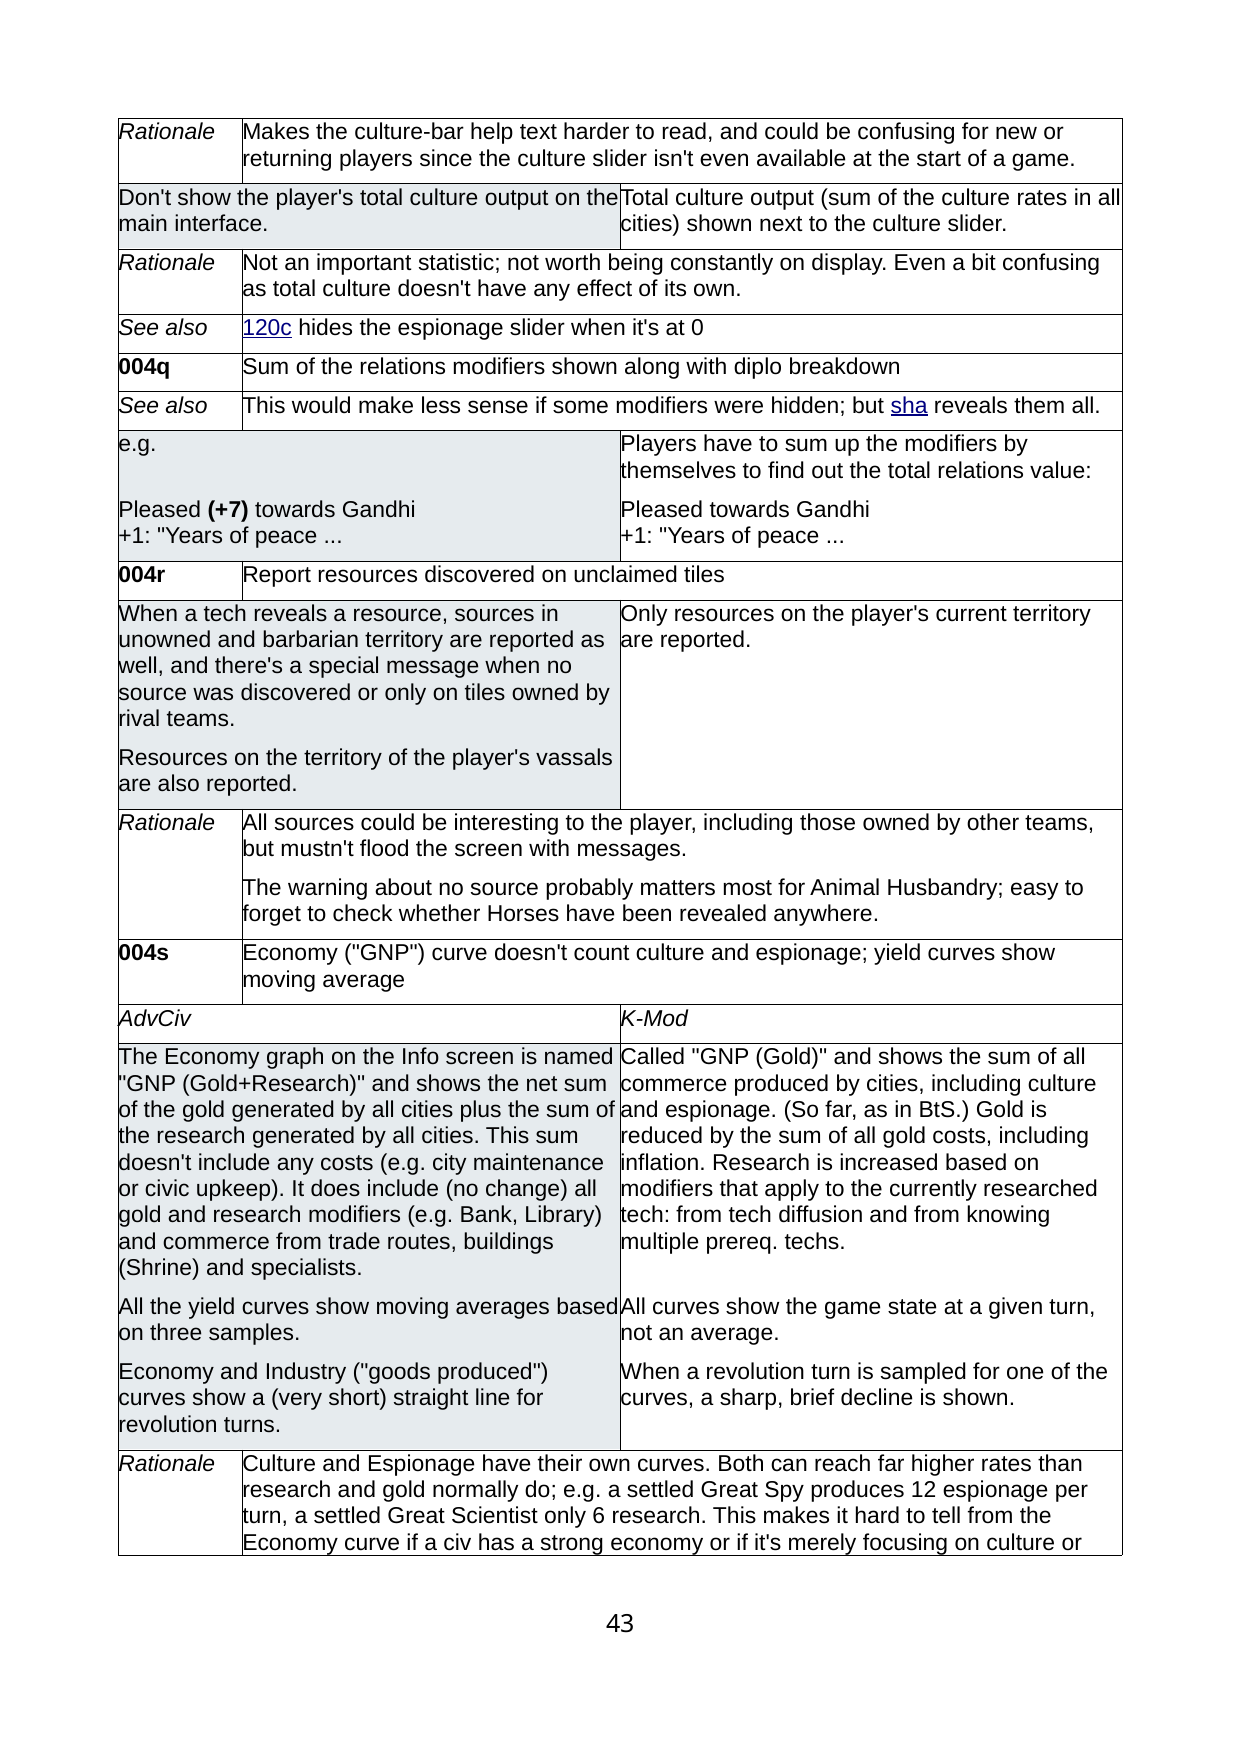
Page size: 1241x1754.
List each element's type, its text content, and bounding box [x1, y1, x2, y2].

table_cell This would make less sense if some modifiers were hidden; but sha reveals them all. [243, 392, 1122, 430]
table_cell When a tech reveals a resource, sources in unowned and barbarian territory are reported as well, and there's a special message when no source was discovered or only on tiles owned by rival teams. Resources on the territory of the player's vassals are also reported. [119, 601, 620, 809]
table_cell Called "GNP (Gold)" and shows the sum of all commerce produced by cities, including culture and espionage. (So far, as in BtS.) Gold is reduced by the sum of all gold costs, including inflation. Research is increased based on modifiers that apply to the currently researched tech: from tech diffusion and from knowing multiple prereq. techs. All curves show the game state at a given turn, not an average. When a revolution turn is sampled for one of the curves, a sharp, brief decline is shown. [621, 1044, 1122, 1449]
table_cell Players have to sum up the modifiers by themselves to find out the total relations value: Pleased towards Gandhi +1: "Years of peace ... [621, 431, 1122, 561]
table_cell Rationale [119, 1451, 242, 1555]
table_cell Sum of the relations modifiers shown along with diplo breakdown [243, 354, 1122, 391]
table_cell See also [119, 315, 242, 353]
table_cell See also [119, 392, 242, 430]
table_cell 004s [119, 940, 242, 1004]
table_cell Makes the culture-bar help text harder to read, and could be confusing for new or returning players since the culture slider isn't even available at the start of a game. [243, 119, 1122, 183]
table_cell Total culture output (sum of the culture rates in all cities) shown next to the culture slider. [621, 184, 1122, 248]
table_cell All sources could be interesting to the player, including those owned by other teams, but mustn't flood the screen with messages. The warning about no source probably matters most for Animal Husbandry; easy to forget to check whether Horses have been revealed anywhere. [243, 810, 1122, 939]
table_cell Only resources on the player's current territory are reported. [621, 601, 1122, 809]
table_cell Culture and Espionage have their own curves. Both can reach far higher rates than research and gold normally do; e.g. a settled Great Spy produces 12 espionage per turn, a settled Great Scientist only 6 research. This makes it hard to tell from the Economy curve if a civ has a strong economy or if it's merely focusing on culture or [243, 1451, 1122, 1555]
table_cell Report resources discovered on unclaimed tiles [243, 562, 1122, 599]
table_cell 004q [119, 354, 242, 391]
table_cell AdvCiv [119, 1005, 620, 1043]
table_cell Rationale [119, 810, 242, 939]
table_cell 120c hides the espionage slider when it's at 0 [243, 315, 1122, 353]
table_cell e.g. Pleased (+7) towards Gandhi +1: "Years of peace ... [119, 431, 620, 561]
table_cell Rationale [119, 119, 242, 183]
table_cell The Economy graph on the Info screen is named "GNP (Gold+Research)" and shows the net sum of the gold generated by all cities plus the sum of the research generated by all cities. This sum doesn't include any costs (e.g. city maintenance or civic upkeep). It does include (no change) all gold and research modifiers (e.g. Bank, Library) and commerce from trade routes, buildings (Shrine) and specialists. All the yield curves show moving averages based on three samples. Economy and Industry ("goods produced") curves show a (very short) straight line for revolution turns. [119, 1044, 620, 1449]
table_cell K-Mod [621, 1005, 1122, 1043]
table_cell Rationale [119, 250, 242, 314]
table_cell 004r [119, 562, 242, 599]
table_cell Economy ("GNP") curve doesn't count culture and espionage; yield curves show moving average [243, 940, 1122, 1004]
table_cell Not an important statistic; not worth being constantly on display. Even a bit confusing as total culture doesn't have any effect of its own. [243, 250, 1122, 314]
table_cell Don't show the player's total culture output on the main interface. [119, 184, 620, 248]
